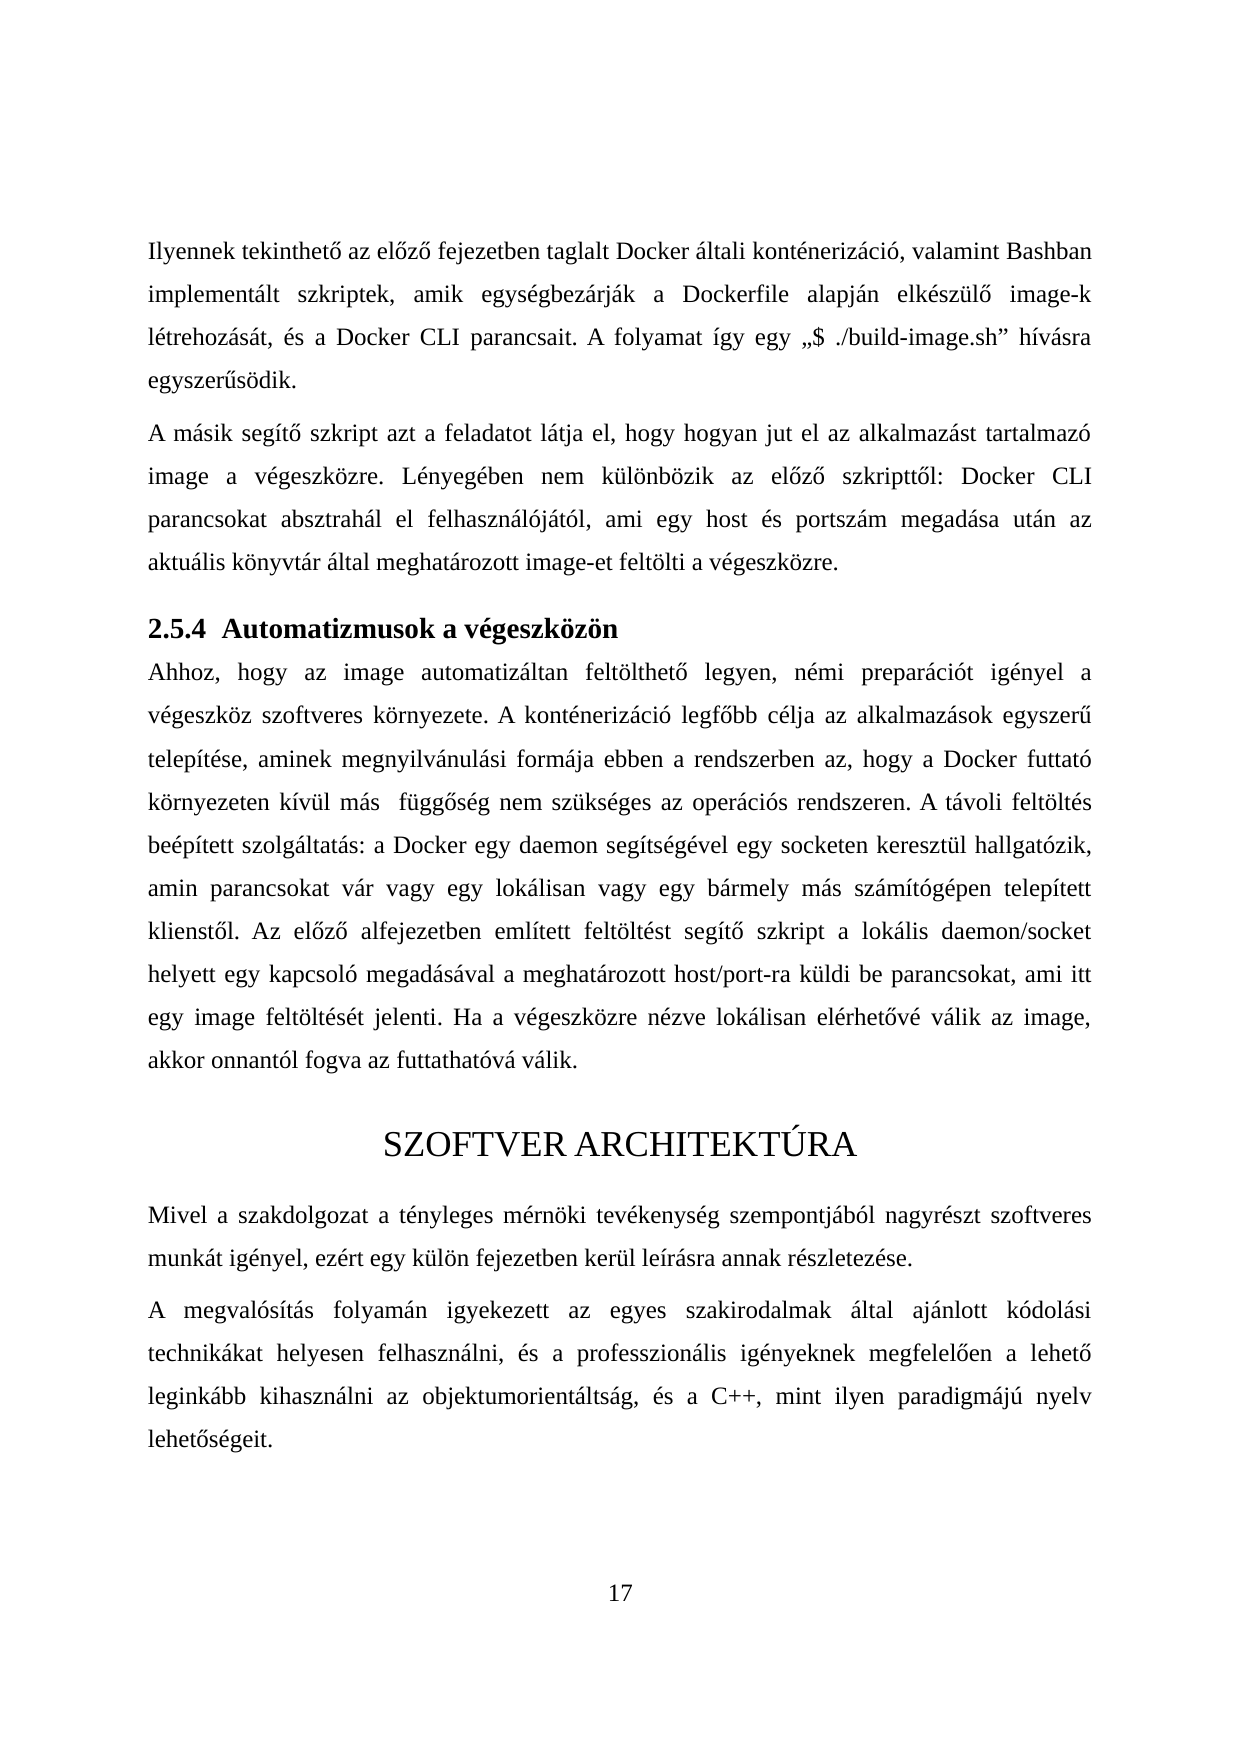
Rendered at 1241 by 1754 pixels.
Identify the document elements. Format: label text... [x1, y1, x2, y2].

subtitle SZOFTVER ARCHITEKTÚRA [148, 1123, 1093, 1164]
subtitle Automatizmusok a végeszközön [148, 611, 1093, 645]
text Ahhoz, hogy az image automatizáltan feltölthető legyen, némi preparációt igényel a végeszköz szoftveres környezete. A konténerizáció legfőbb célja az alkalmazások egyszerű telepítése, aminek megnyilvánulási formája ebben a rendszerben az, hogy a Docker futtató környezeten kívül más függőség nem szükséges az operációs rendszeren. A távoli feltöltés beépített szolgáltatás: a Docker egy daemon segítségével egy socketen keresztül hallgatózik, amin parancsokat vár vagy egy lokálisan vagy egy bármely más számítógépen telepített klienstől. Az előző alfejezetben említett feltöltést segítő szkript a lokális daemon/socket helyett egy kapcsoló megadásával a meghatározott host/port-ra küldi be parancsokat, ami itt egy image feltöltését jelenti. Ha a végeszközre nézve lokálisan elérhetővé válik az image, akkor onnantól fogva az futtathatóvá válik. [148, 657, 1093, 1074]
text Mivel a szakdolgozat a tényleges mérnöki tevékenység szempontjából nagyrészt szoftveres munkát igényel, ezért egy külön fejezetben kerül leírásra annak részletezése. [148, 1200, 1093, 1272]
text A másik segítő szkript azt a feladatot látja el, hogy hogyan jut el az alkalmazást tartalmazó image a végeszközre. Lényegében nem különbözik az előző szkripttől: Docker CLI parancsokat absztrahál el felhasználójától, ami egy host és portszám megadása után az aktuális könyvtár által meghatározott image-et feltölti a végeszközre. [148, 418, 1093, 576]
text A megvalósítás folyamán igyekezett az egyes szakirodalmak által ajánlott kódolási technikákat helyesen felhasználni, és a professzionális igényeknek megfelelően a lehető leginkább kihasználni az objektumorientáltság, és a C++, mint ilyen paradigmájú nyelv lehetőségeit. [148, 1295, 1093, 1453]
text Ilyennek tekinthető az előző fejezetben taglalt Docker általi konténerizáció, valamint Bashban implementált szkriptek, amik egységbezárják a Dockerfile alapján elkészülő image-k létrehozását, és a Docker CLI parancsait. A folyamat így egy „$ ./build-image.sh” hívásra egyszerűsödik. [148, 236, 1093, 394]
